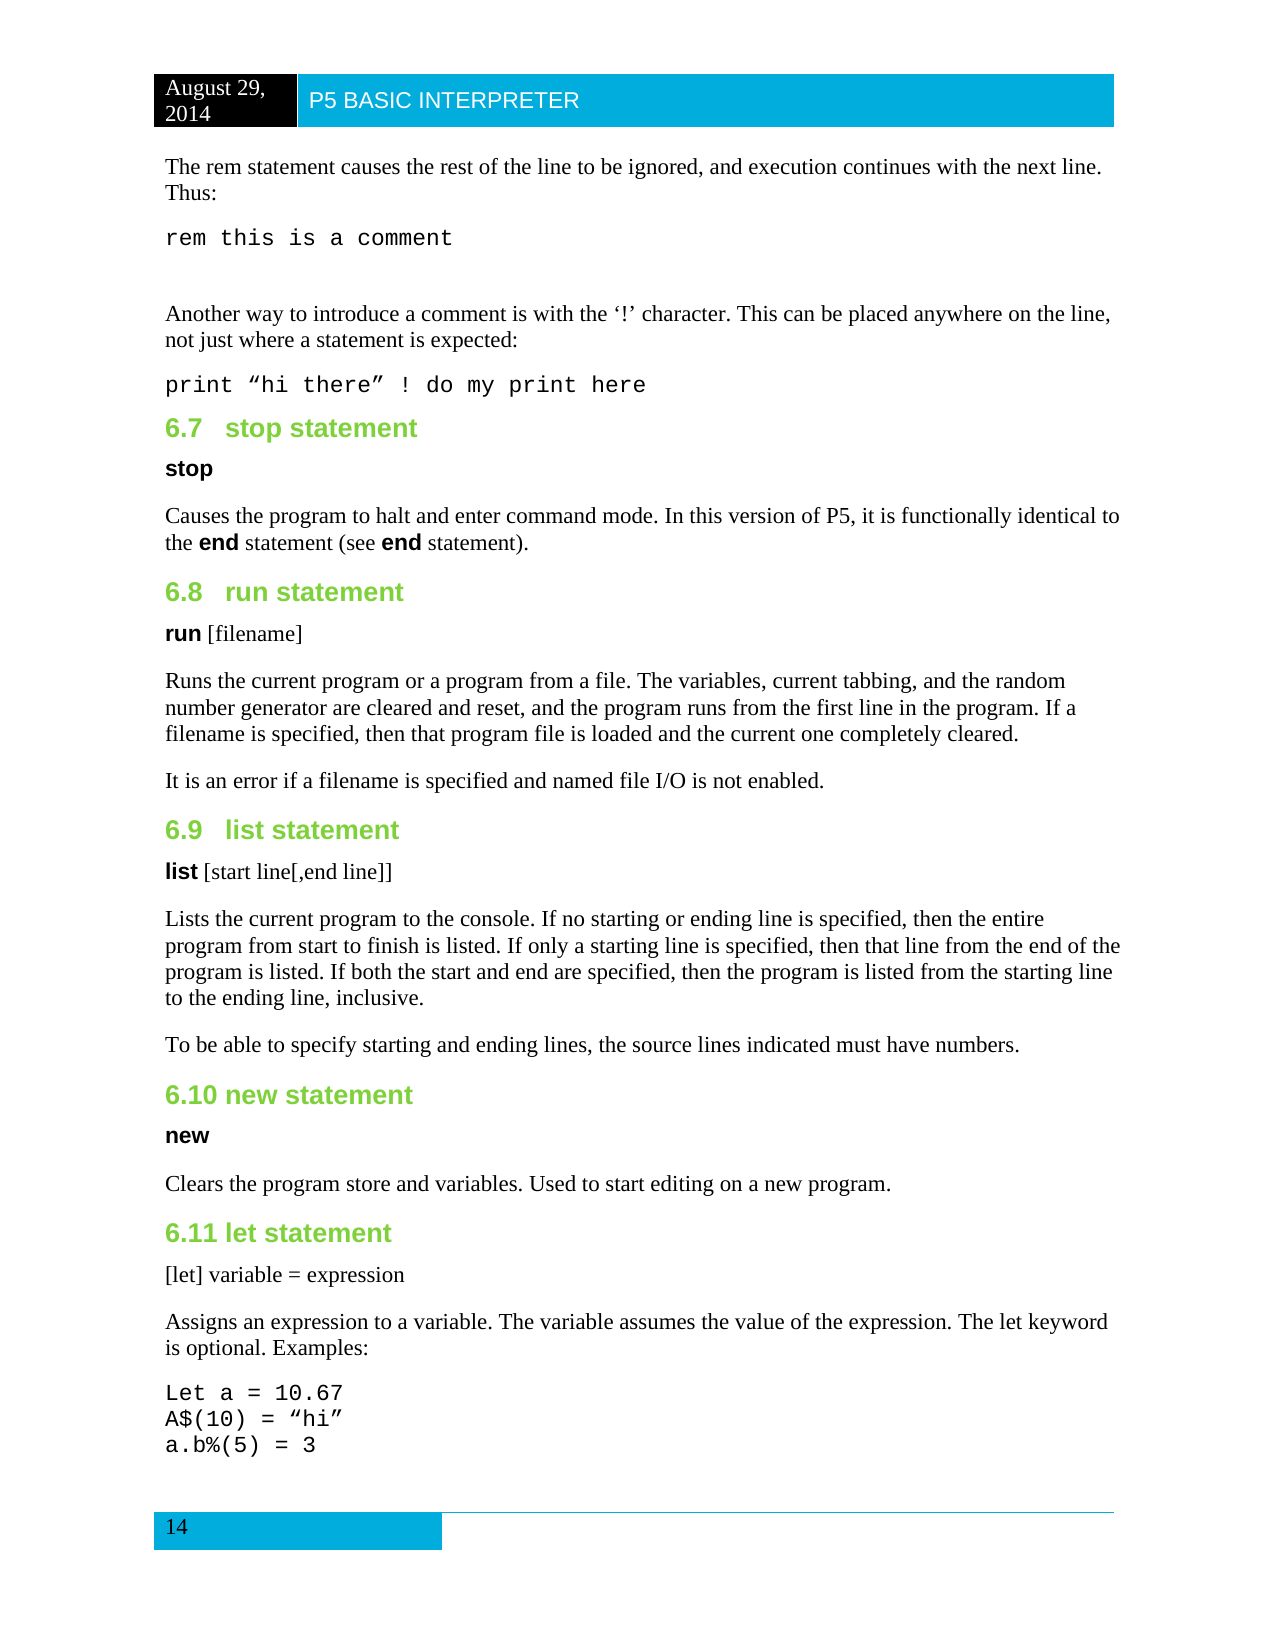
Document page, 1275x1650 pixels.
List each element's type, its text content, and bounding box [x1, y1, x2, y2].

text The rem statement causes the rest of the line to be ignored, and execution continues with the next line. Thus: [165, 153, 1125, 206]
text Lists the current program to the console. If no starting or ending line is specified, then the entire program from start to finish is listed. If only a starting line is specified, then that line from the end of the program is listed. If both the start and end are specified, then the program is listed from the starting line to the ending line, inclusive. [165, 905, 1125, 1011]
text list [start line[,end line]] [165, 858, 1125, 884]
text Let a = 10.67 [165, 1381, 1125, 1407]
text Clears the program store and variables. Used to start editing on a new program. [165, 1170, 1125, 1196]
text print “hi there” ! do my print here [165, 373, 1125, 399]
text rem this is a comment [165, 226, 1125, 252]
subtitle list statement [165, 814, 1125, 846]
text Another way to introduce a comment is with the ‘!’ character. This can be placed anywhere on the line, not just where a statement is expected: [165, 299, 1125, 352]
text stop [165, 455, 1125, 482]
text [let] variable = expression [165, 1261, 1125, 1287]
subtitle new statement [165, 1079, 1125, 1110]
text a.b%(5) = 3 [165, 1433, 1125, 1459]
text To be able to specify starting and ending lines, the source lines indicated must have numbers. [165, 1032, 1125, 1058]
text new [165, 1122, 1125, 1149]
subtitle let statement [165, 1217, 1125, 1248]
subtitle run statement [165, 576, 1125, 607]
text Causes the program to halt and enter command mode. In this version of P5, it is functionally identical to the end statement (see end statement). [165, 502, 1125, 555]
text Runs the current program or a program from a file. The variables, current tabbing, and the random number generator are cleared and reset, and the program runs from the first line in the program. If a filename is specified, then that program file is loaded and the current one completely cleared. [165, 667, 1125, 746]
text It is an error if a filename is specified and named file I/O is not enabled. [165, 767, 1125, 793]
subtitle stop statement [165, 412, 1125, 443]
text run [filename] [165, 620, 1125, 646]
text Assigns an expression to a variable. The variable assumes the value of the expression. The let keyword is optional. Examples: [165, 1308, 1125, 1361]
text A$(10) = “hi” [165, 1407, 1125, 1433]
